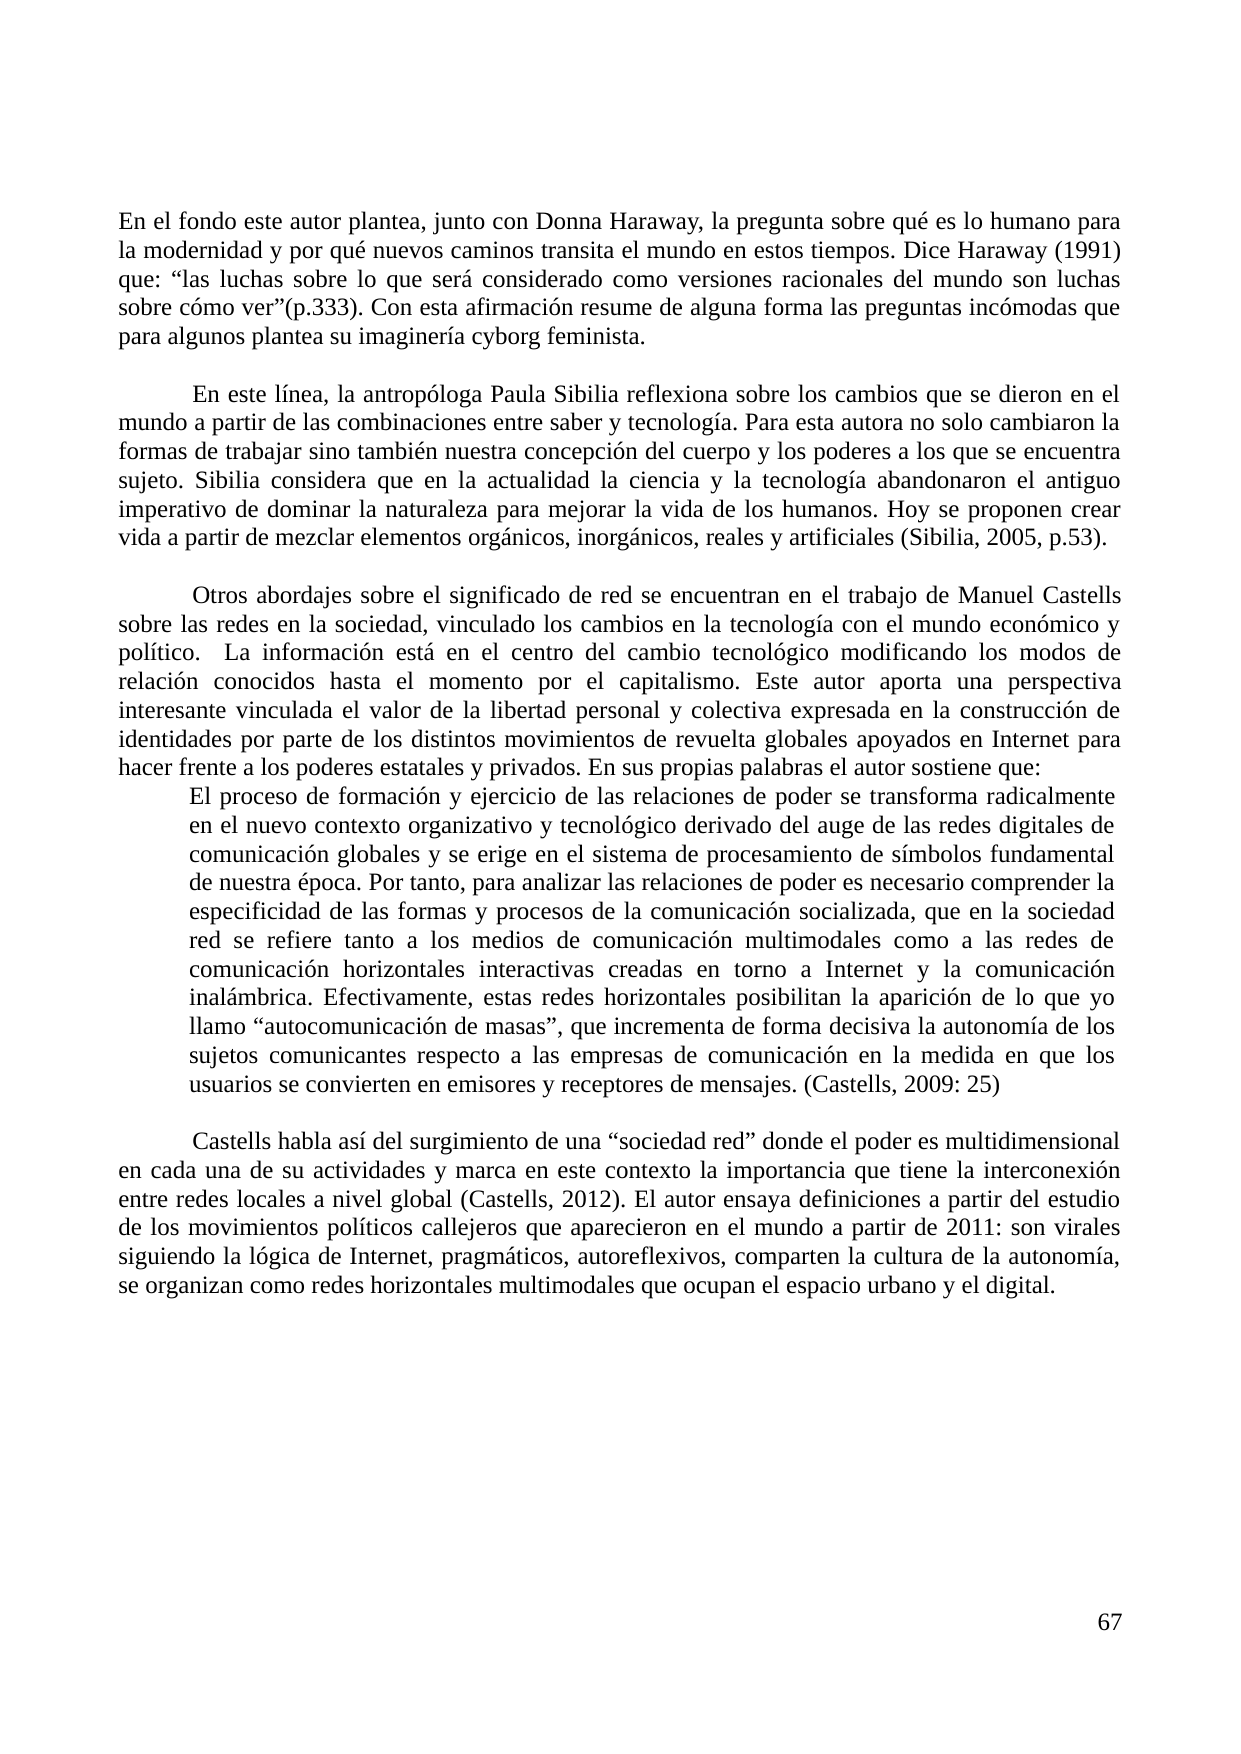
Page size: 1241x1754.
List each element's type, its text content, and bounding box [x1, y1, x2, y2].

text Castells habla así del surgimiento de una “sociedad red” donde el poder es multidimensional en cada una de su actividades y marca en este contexto la importancia que tiene la interconexión entre redes locales a nivel global (Castells, 2012). El autor ensaya definiciones a partir del estudio de los movimientos políticos callejeros que aparecieron en el mundo a partir de 2011: son virales siguiendo la lógica de Internet, pragmáticos, autoreflexivos, comparten la cultura de la autonomía, se organizan como redes horizontales multimodales que ocupan el espacio urbano y el digital. [118, 1126, 1122, 1299]
text En el fondo este autor plantea, junto con Donna Haraway, la pregunta sobre qué es lo humano para la modernidad y por qué nuevos caminos transita el mundo en estos tiempos. Dice Haraway (1991) que: “las luchas sobre lo que será considerado como versiones racionales del mundo son luchas sobre cómo ver”(p.333). Con esta afirmación resume de alguna forma las preguntas incómodas que para algunos plantea su imaginería cyborg feminista. [118, 206, 1122, 350]
text Otros abordajes sobre el significado de red se encuentran en el trabajo de Manuel Castells sobre las redes en la sociedad, vinculado los cambios en la tecnología con el mundo económico y político. La información está en el centro del cambio tecnológico modificando los modos de relación conocidos hasta el momento por el capitalismo. Este autor aporta una perspectiva interesante vinculada el valor de la libertad personal y colectiva expresada en la construcción de identidades por parte de los distintos movimientos de revuelta globales apoyados en Internet para hacer frente a los poderes estatales y privados. En sus propias palabras el autor sostiene que: [118, 580, 1122, 781]
text En este línea, la antropóloga Paula Sibilia reflexiona sobre los cambios que se dieron en el mundo a partir de las combinaciones entre saber y tecnología. Para esta autora no solo cambiaron la formas de trabajar sino también nuestra concepción del cuerpo y los poderes a los que se encuentra sujeto. Sibilia considera que en la actualidad la ciencia y la tecnología abandonaron el antiguo imperativo de dominar la naturaleza para mejorar la vida de los humanos. Hoy se proponen crear vida a partir de mezclar elementos orgánicos, inorgánicos, reales y artificiales (Sibilia, 2005, p.53). [118, 379, 1122, 551]
text El proceso de formación y ejercicio de las relaciones de poder se transforma radicalmente en el nuevo contexto organizativo y tecnológico derivado del auge de las redes digitales de comunicación globales y se erige en el sistema de procesamiento de símbolos fundamental de nuestra época. Por tanto, para analizar las relaciones de poder es necesario comprender la especificidad de las formas y procesos de la comunicación socializada, que en la sociedad red se refiere tanto a los medios de comunicación multimodales como a las redes de comunicación horizontales interactivas creadas en torno a Internet y la comunicación inalámbrica. Efectivamente, estas redes horizontales posibilitan la aparición de lo que yo llamo “autocomunicación de masas”, que incrementa de forma decisiva la autonomía de los sujetos comunicantes respecto a las empresas de comunicación en la medida en que los usuarios se convierten en emisores y receptores de mensajes. (Castells, 2009: 25) [189, 781, 1116, 1097]
